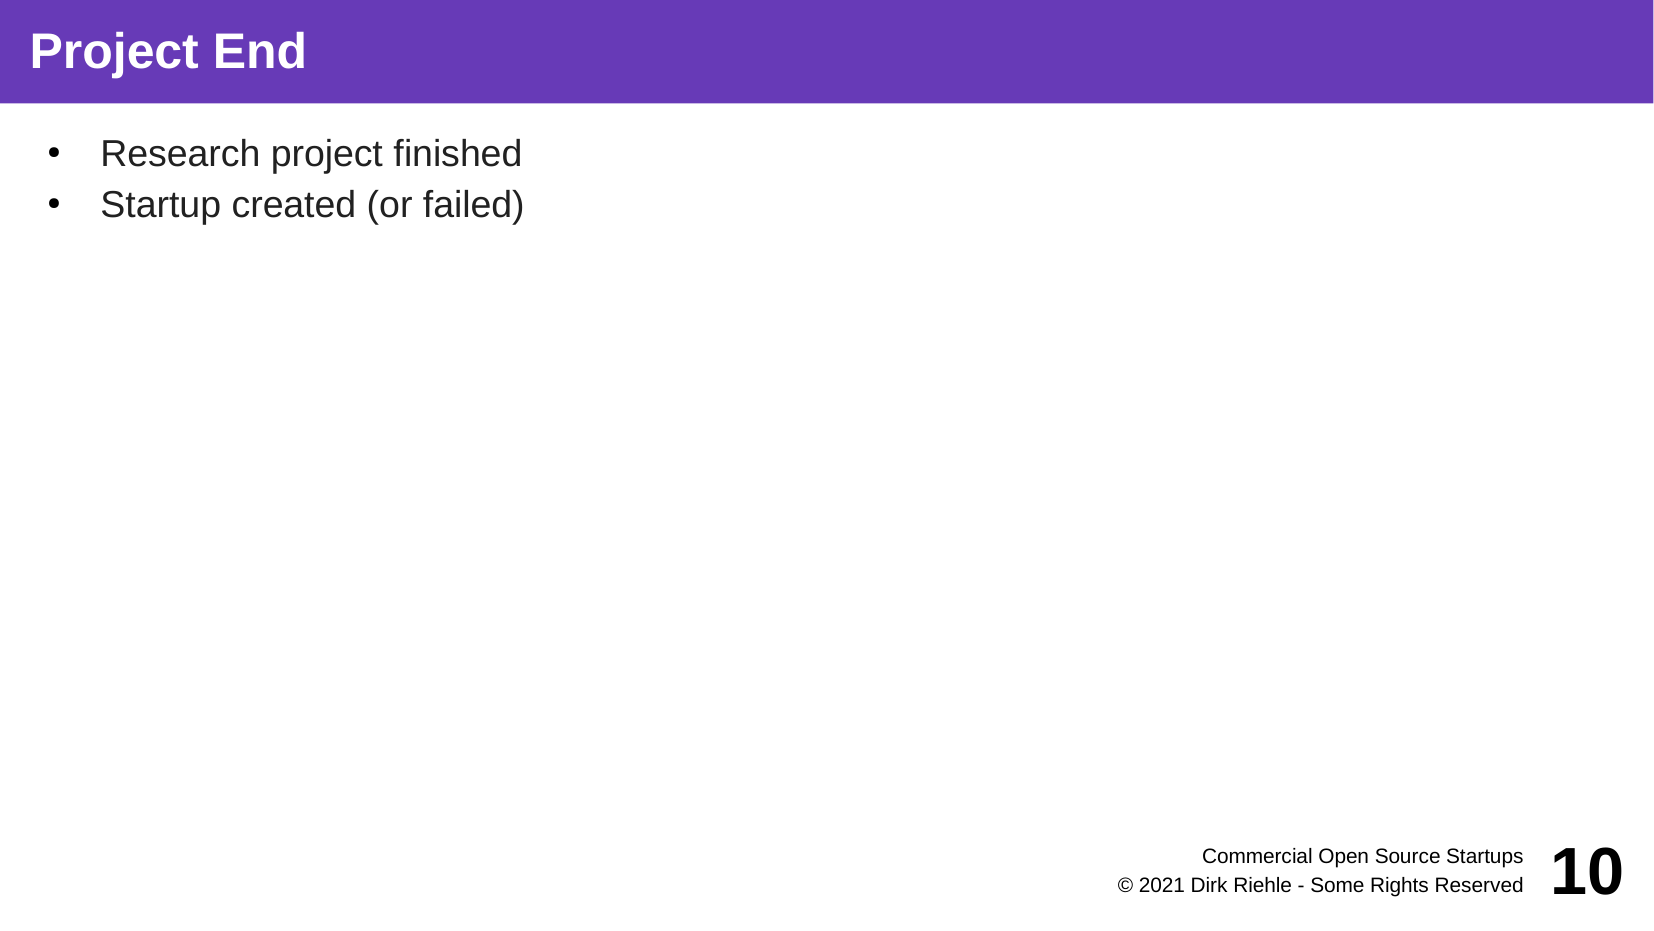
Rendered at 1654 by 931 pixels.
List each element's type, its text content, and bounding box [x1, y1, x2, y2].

list Research project finished Startup created (or failed) [29, 132, 1625, 813]
title Project End [0, 0, 1654, 104]
